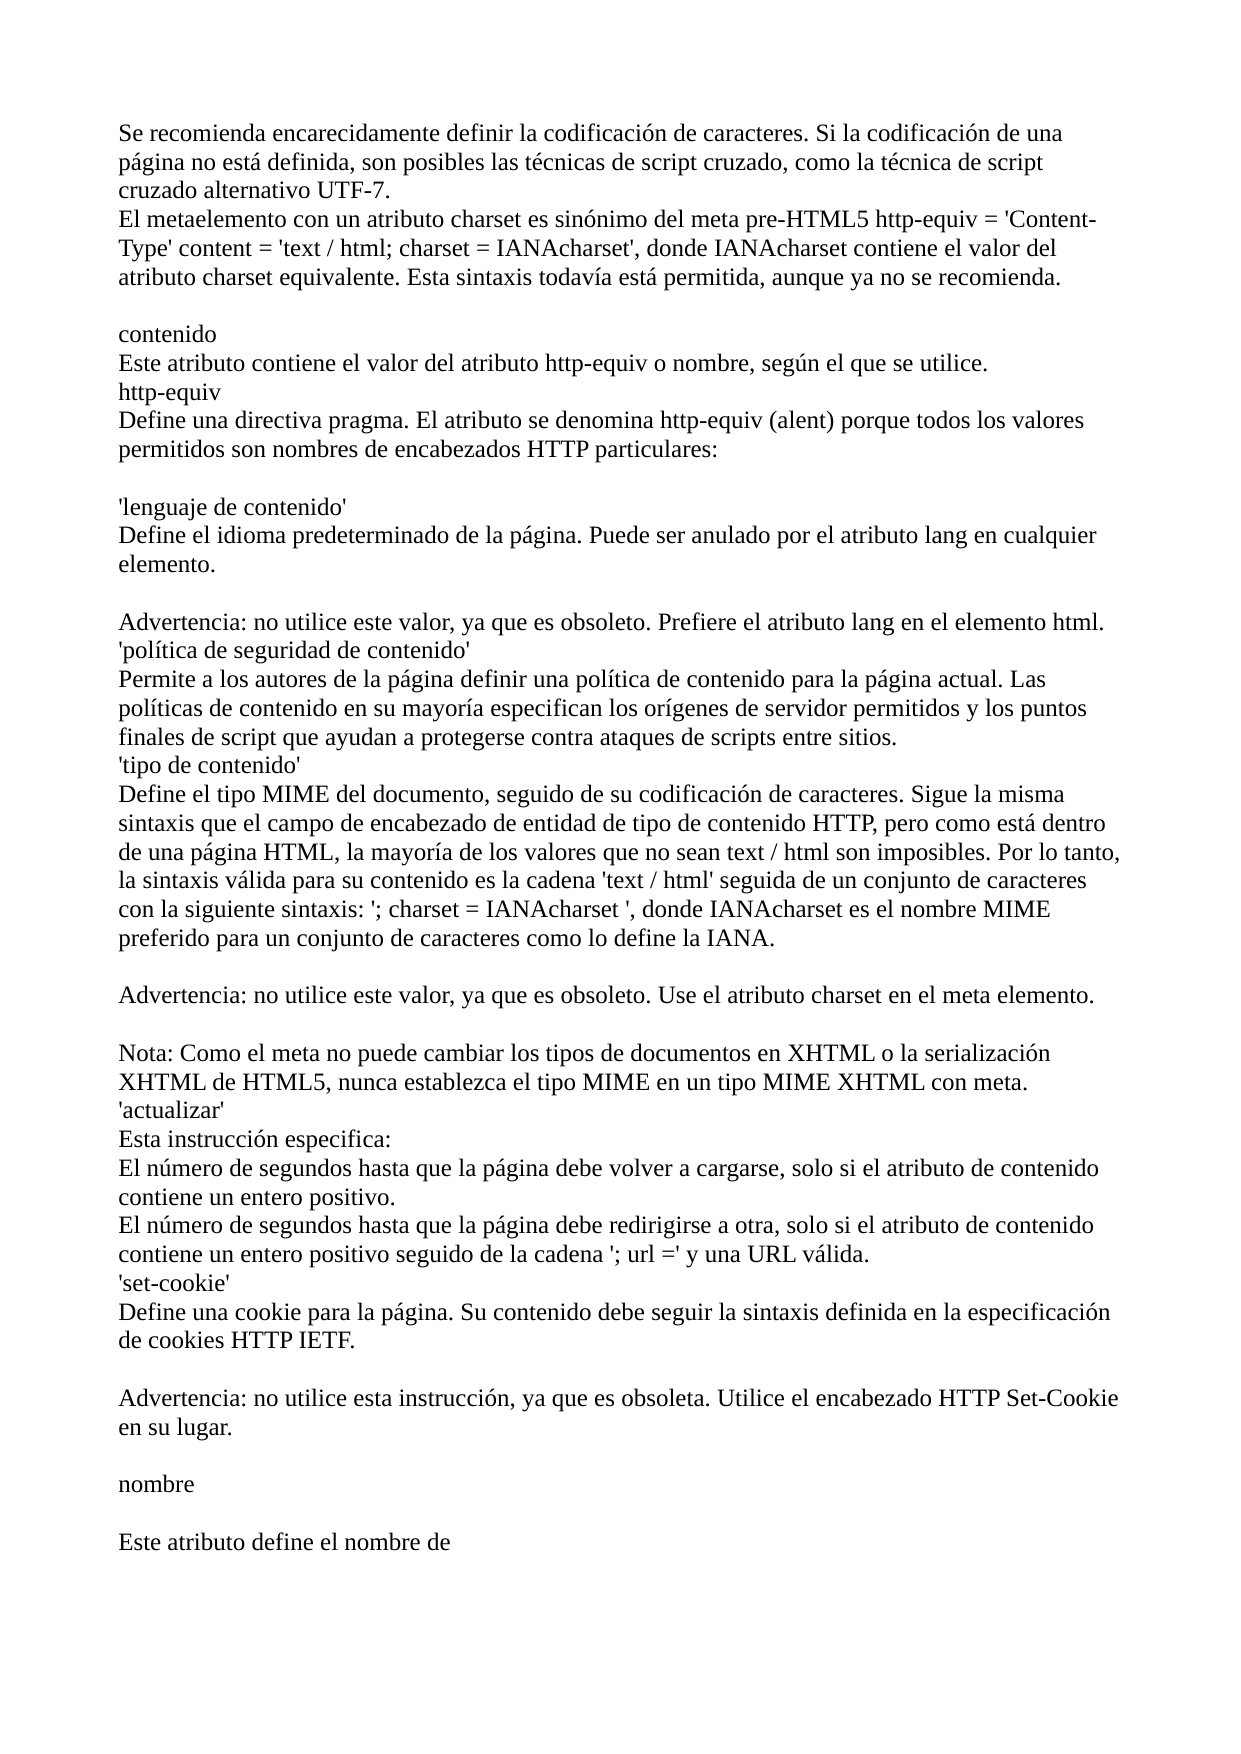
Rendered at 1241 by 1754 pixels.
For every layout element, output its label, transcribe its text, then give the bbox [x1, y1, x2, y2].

text Define el idioma predeterminado de la página. Puede ser anulado por el atributo lang en cualquier elemento. [118, 521, 1122, 578]
text Nota: Como el meta no puede cambiar los tipos de documentos en XHTML o la serialización XHTML de HTML5, nunca establezca el tipo MIME en un tipo MIME XHTML con meta. [118, 1038, 1122, 1096]
text Define una directiva pragma. El atributo se denomina http-equiv (alent) porque todos los valores permitidos son nombres de encabezados HTTP particulares: [118, 406, 1122, 463]
text 'tipo de contenido' [118, 751, 1122, 779]
text Advertencia: no utilice este valor, ya que es obsoleto. Use el atributo charset en el meta elemento. [118, 981, 1122, 1009]
text Define una cookie para la página. Su contenido debe seguir la sintaxis definida en la especificación de cookies HTTP IETF. [118, 1297, 1122, 1354]
text Este atributo contiene el valor del atributo http-equiv o nombre, según el que se utilice. [118, 348, 1122, 377]
text 'lenguaje de contenido' [118, 492, 1122, 521]
text http-equiv [118, 377, 1122, 406]
text Este atributo define el nombre de [118, 1527, 1122, 1556]
text Esta instrucción especifica: [118, 1124, 1122, 1153]
text 'actualizar' [118, 1096, 1122, 1124]
text Advertencia: no utilice esta instrucción, ya que es obsoleta. Utilice el encabezado HTTP Set-Cookie en su lugar. [118, 1383, 1122, 1441]
text El metaelemento con un atributo charset es sinónimo del meta pre-HTML5 http-equiv = 'Content-Type' content = 'text / html; charset = IANAcharset', donde IANAcharset contiene el valor del atributo charset equivalente. Esta sintaxis todavía está permitida, aunque ya no se recomienda. [118, 204, 1122, 291]
text Advertencia: no utilice este valor, ya que es obsoleto. Prefiere el atributo lang en el elemento html. [118, 607, 1122, 636]
text El número de segundos hasta que la página debe redirigirse a otra, solo si el atributo de contenido contiene un entero positivo seguido de la cadena '; url =' y una URL válida. [118, 1211, 1122, 1268]
text Define el tipo MIME del documento, seguido de su codificación de caracteres. Sigue la misma sintaxis que el campo de encabezado de entidad de tipo de contenido HTTP, pero como está dentro de una página HTML, la mayoría de los valores que no sean text / html son imposibles. Por lo tanto, la sintaxis válida para su contenido es la cadena 'text / html' seguida de un conjunto de caracteres con la siguiente sintaxis: '; charset = IANAcharset ', donde IANAcharset es el nombre MIME preferido para un conjunto de caracteres como lo define la IANA. [118, 779, 1122, 952]
text contenido [118, 319, 1122, 348]
text El número de segundos hasta que la página debe volver a cargarse, solo si el atributo de contenido contiene un entero positivo. [118, 1153, 1122, 1211]
text 'set-cookie' [118, 1268, 1122, 1297]
text Se recomienda encarecidamente definir la codificación de caracteres. Si la codificación de una página no está definida, son posibles las técnicas de script cruzado, como la técnica de script cruzado alternativo UTF-7. [118, 118, 1122, 204]
text 'política de seguridad de contenido' [118, 636, 1122, 664]
text Permite a los autores de la página definir una política de contenido para la página actual. Las políticas de contenido en su mayoría especifican los orígenes de servidor permitidos y los puntos finales de script que ayudan a protegerse contra ataques de scripts entre sitios. [118, 664, 1122, 751]
text nombre [118, 1469, 1122, 1498]
